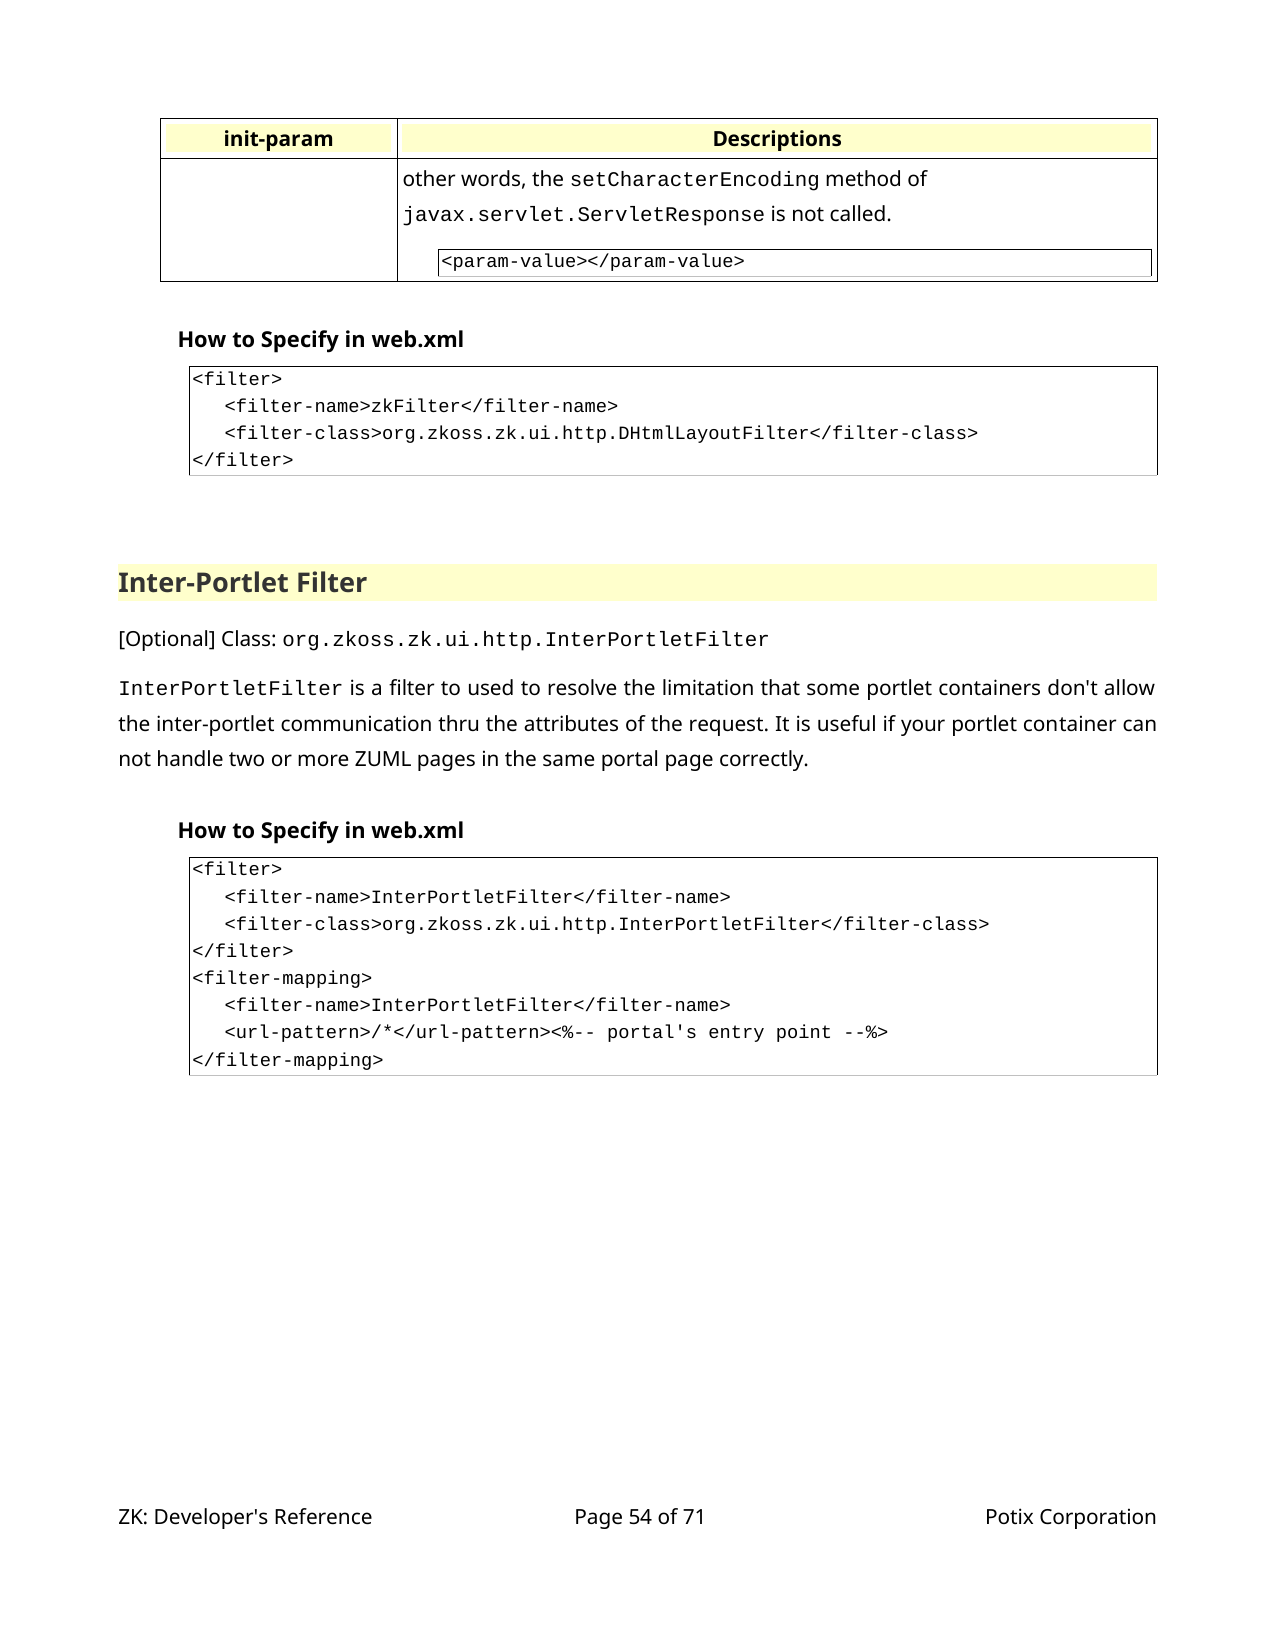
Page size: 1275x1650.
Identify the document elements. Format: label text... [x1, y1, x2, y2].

table_cell other words, the setCharacterEncoding method of javax.servlet.ServletResponse is not called. <param-value></param-value> [398, 159, 1157, 281]
text </filter> [190, 448, 1157, 475]
text <url-pattern>/*</url-pattern><%-- portal's entry point --%> [190, 1020, 1157, 1045]
text InterPortletFilter is a filter to used to resolve the limitation that some portlet containers don't allow the inter-portlet communication thru the attributes of the request. It is useful if your portlet container can not handle two or more ZUML pages in the same portal page correctly. [118, 673, 1157, 772]
text </filter> [190, 939, 1157, 963]
text <filter-class>org.zkoss.zk.ui.http.DHtmlLayoutFilter</filter-class> [190, 421, 1157, 445]
text <filter-mapping> [190, 966, 1157, 990]
text <filter-class>org.zkoss.zk.ui.http.InterPortletFilter</filter-class> [190, 912, 1157, 936]
table_header init-param [161, 119, 397, 158]
text </filter-mapping> [190, 1048, 1157, 1075]
subtitle Inter-Portlet Filter [118, 564, 1157, 601]
table_cell [161, 159, 397, 281]
subtitle How to Specify in web.xml [177, 815, 1157, 845]
text <filter-name>InterPortletFilter</filter-name> [190, 993, 1157, 1017]
text <filter-name>InterPortletFilter</filter-name> [190, 884, 1157, 909]
text [Optional] Class: org.zkoss.zk.ui.http.InterPortletFilter [118, 624, 1157, 653]
text <filter> [190, 367, 1157, 391]
text <filter-name>zkFilter</filter-name> [190, 394, 1157, 418]
table_header Descriptions [398, 119, 1157, 158]
text <filter> [190, 858, 1157, 882]
subtitle How to Specify in web.xml [177, 324, 1157, 354]
